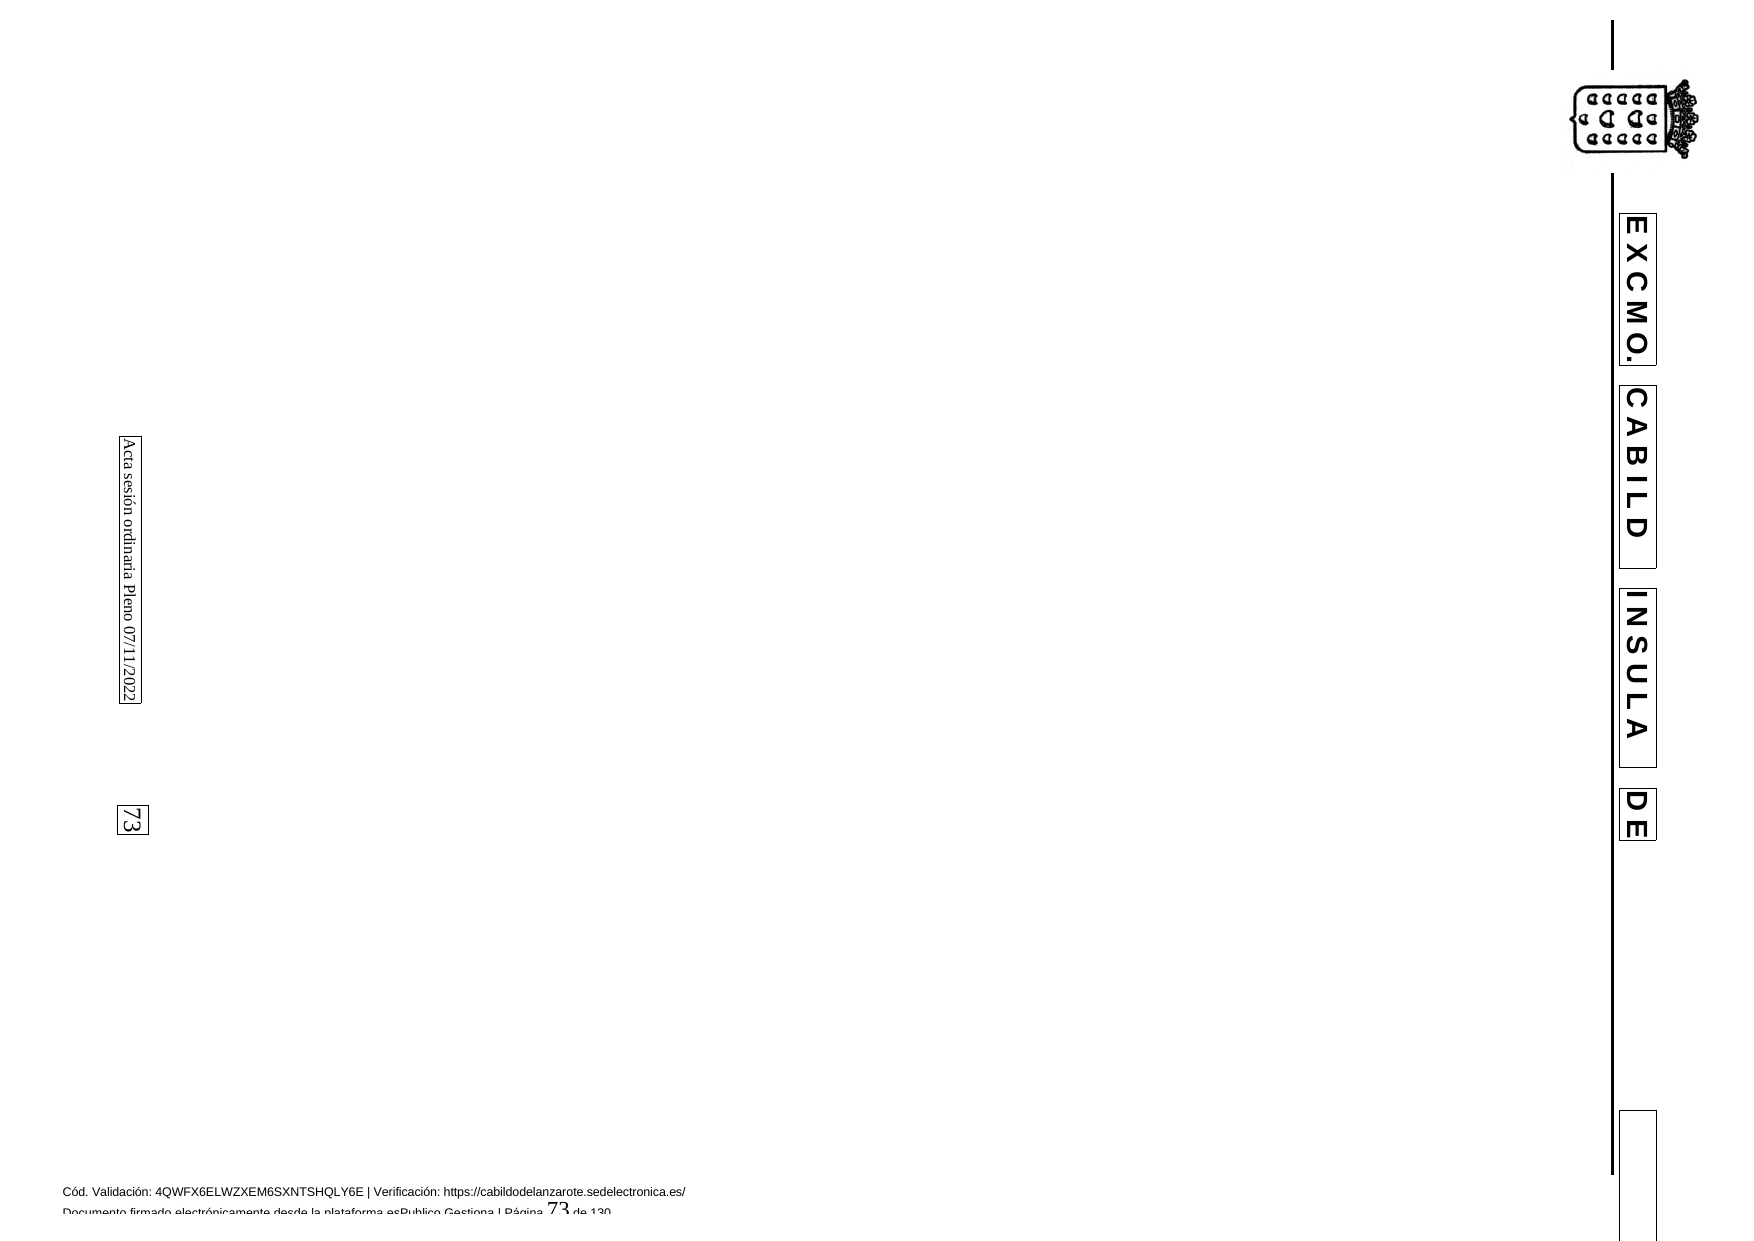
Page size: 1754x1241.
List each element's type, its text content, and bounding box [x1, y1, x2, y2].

text D E [1621, 790, 1654, 840]
picture [1561, 70, 1716, 173]
text Acta sesión ordinaria Pleno 07/11/2022 [121, 438, 140, 703]
text C A B I L D O [1620, 387, 1654, 568]
text E X C M O. [1621, 216, 1654, 365]
text 73 [119, 807, 147, 834]
text I N S U L A R [1620, 590, 1654, 767]
